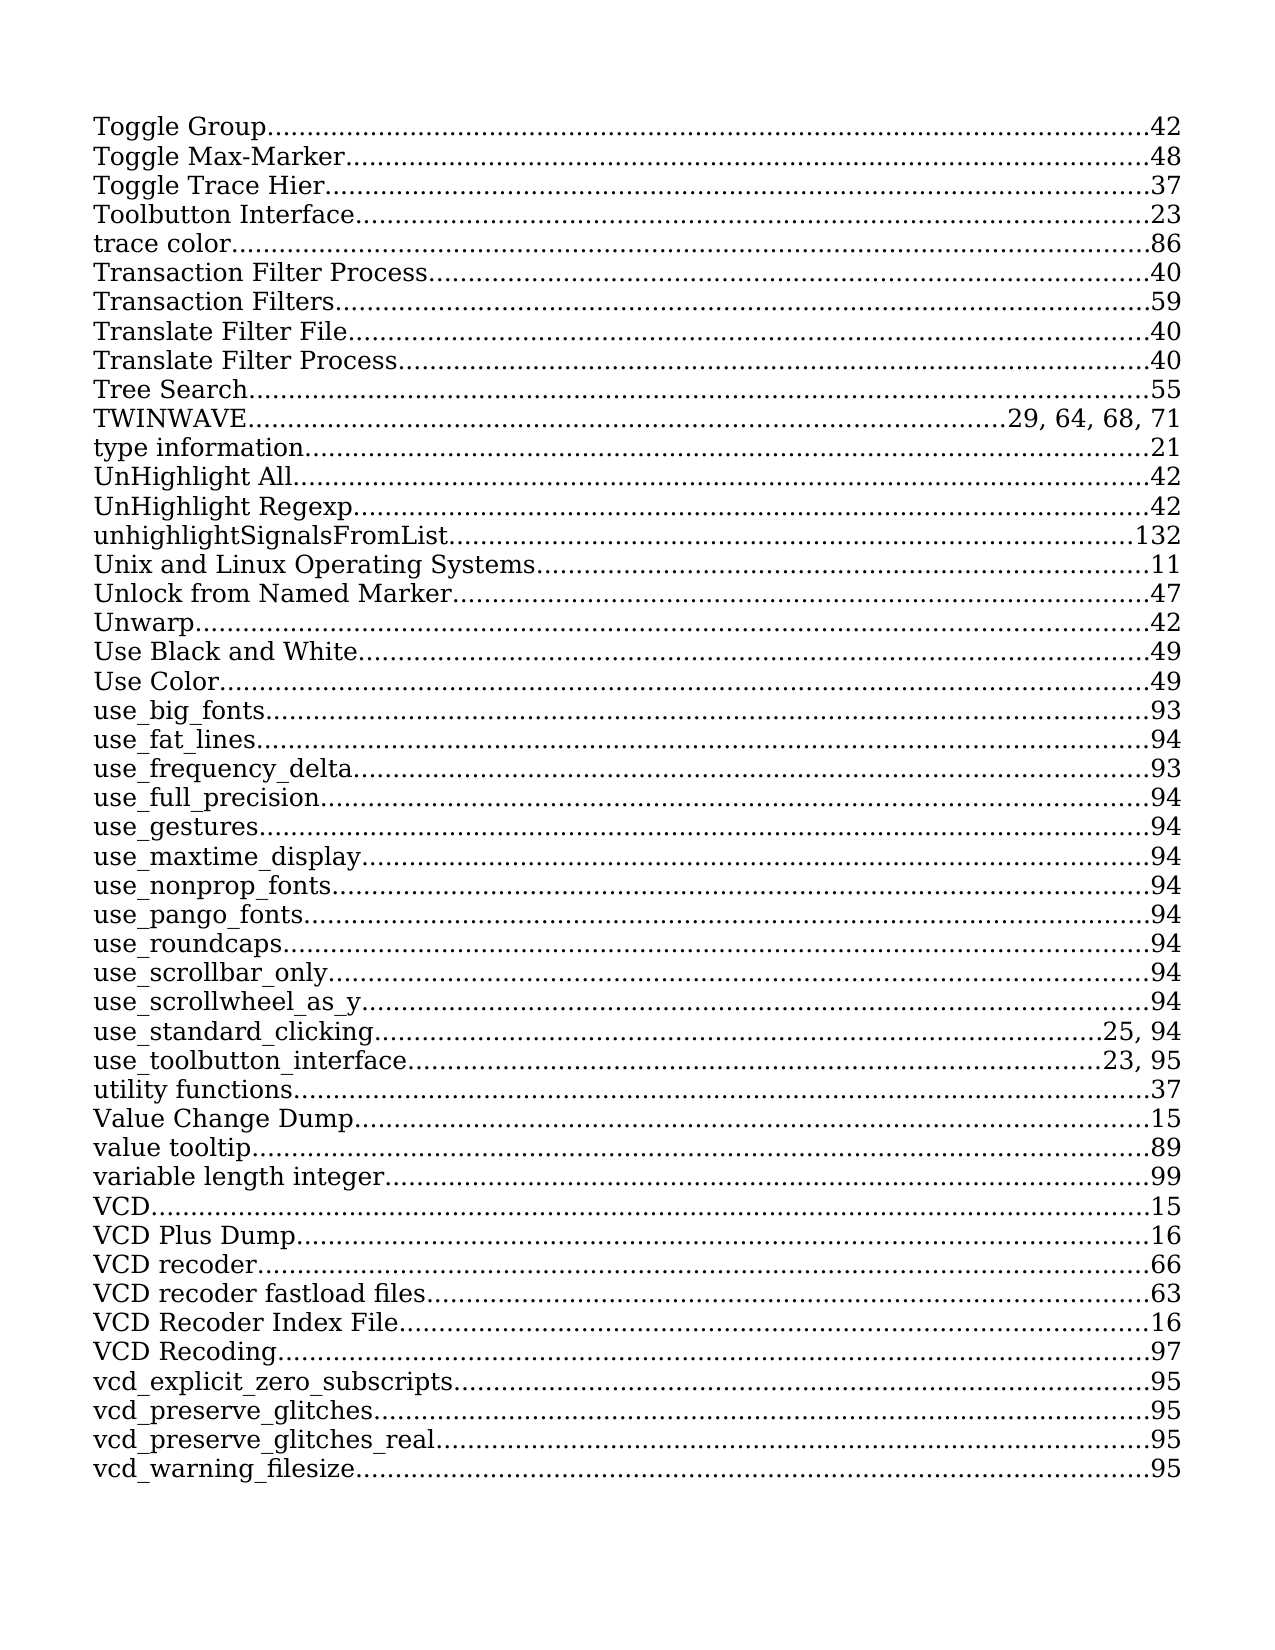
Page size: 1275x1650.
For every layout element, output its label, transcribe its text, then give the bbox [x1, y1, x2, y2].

text Use Color 49 [93, 667, 1182, 696]
text Use Black and White 49 [93, 637, 1182, 667]
text use_nonprop_fonts 94 [93, 871, 1182, 900]
text VCD Plus Dump 16 [93, 1221, 1182, 1250]
text vcd_explicit_zero_subscripts 95 [93, 1367, 1182, 1396]
text Toggle Trace Hier 37 [93, 171, 1182, 200]
text use_scrollbar_only 94 [93, 958, 1182, 987]
text unhighlightSignalsFromList 132 [93, 521, 1182, 550]
text Translate Filter Process 40 [93, 346, 1182, 375]
text variable length integer 99 [93, 1162, 1182, 1192]
text TWINWAVE 29, 64, 68, 71 [93, 404, 1182, 433]
text use_toolbutton_interface 23, 95 [93, 1046, 1182, 1075]
text use_frequency_delta 93 [93, 754, 1182, 783]
text VCD 15 [93, 1192, 1182, 1221]
text Toggle Group 42 [93, 112, 1182, 142]
text VCD Recoder Index File 16 [93, 1308, 1182, 1337]
text use_gestures 94 [93, 812, 1182, 842]
text use_big_fonts 93 [93, 696, 1182, 725]
text UnHighlight All 42 [93, 462, 1182, 492]
text Transaction Filters 59 [93, 287, 1182, 317]
text use_full_precision 94 [93, 783, 1182, 812]
text use_roundcaps 94 [93, 929, 1182, 958]
text use_scrollwheel_as_y 94 [93, 987, 1182, 1017]
text vcd_warning_filesize 95 [93, 1454, 1182, 1483]
text value tooltip 89 [93, 1133, 1182, 1162]
text Translate Filter File 40 [93, 317, 1182, 346]
text Tree Search 55 [93, 375, 1182, 404]
text trace color 86 [93, 229, 1182, 258]
text Toolbutton Interface 23 [93, 200, 1182, 229]
text use_standard_clicking 25, 94 [93, 1017, 1182, 1046]
text Transaction Filter Process 40 [93, 258, 1182, 287]
text VCD recoder fastload files 63 [93, 1279, 1182, 1308]
text VCD Recoding 97 [93, 1337, 1182, 1367]
text Unix and Linux Operating Systems 11 [93, 550, 1182, 579]
text use_pango_fonts 94 [93, 900, 1182, 929]
text use_fat_lines 94 [93, 725, 1182, 754]
text Unwarp 42 [93, 608, 1182, 637]
text Value Change Dump 15 [93, 1104, 1182, 1133]
text vcd_preserve_glitches_real 95 [93, 1425, 1182, 1454]
text use_maxtime_display 94 [93, 842, 1182, 871]
text type information 21 [93, 433, 1182, 462]
text Unlock from Named Marker 47 [93, 579, 1182, 608]
text Toggle Max-Marker 48 [93, 142, 1182, 171]
text vcd_preserve_glitches 95 [93, 1396, 1182, 1425]
text VCD recoder 66 [93, 1250, 1182, 1279]
text UnHighlight Regexp 42 [93, 492, 1182, 521]
text utility functions 37 [93, 1075, 1182, 1104]
